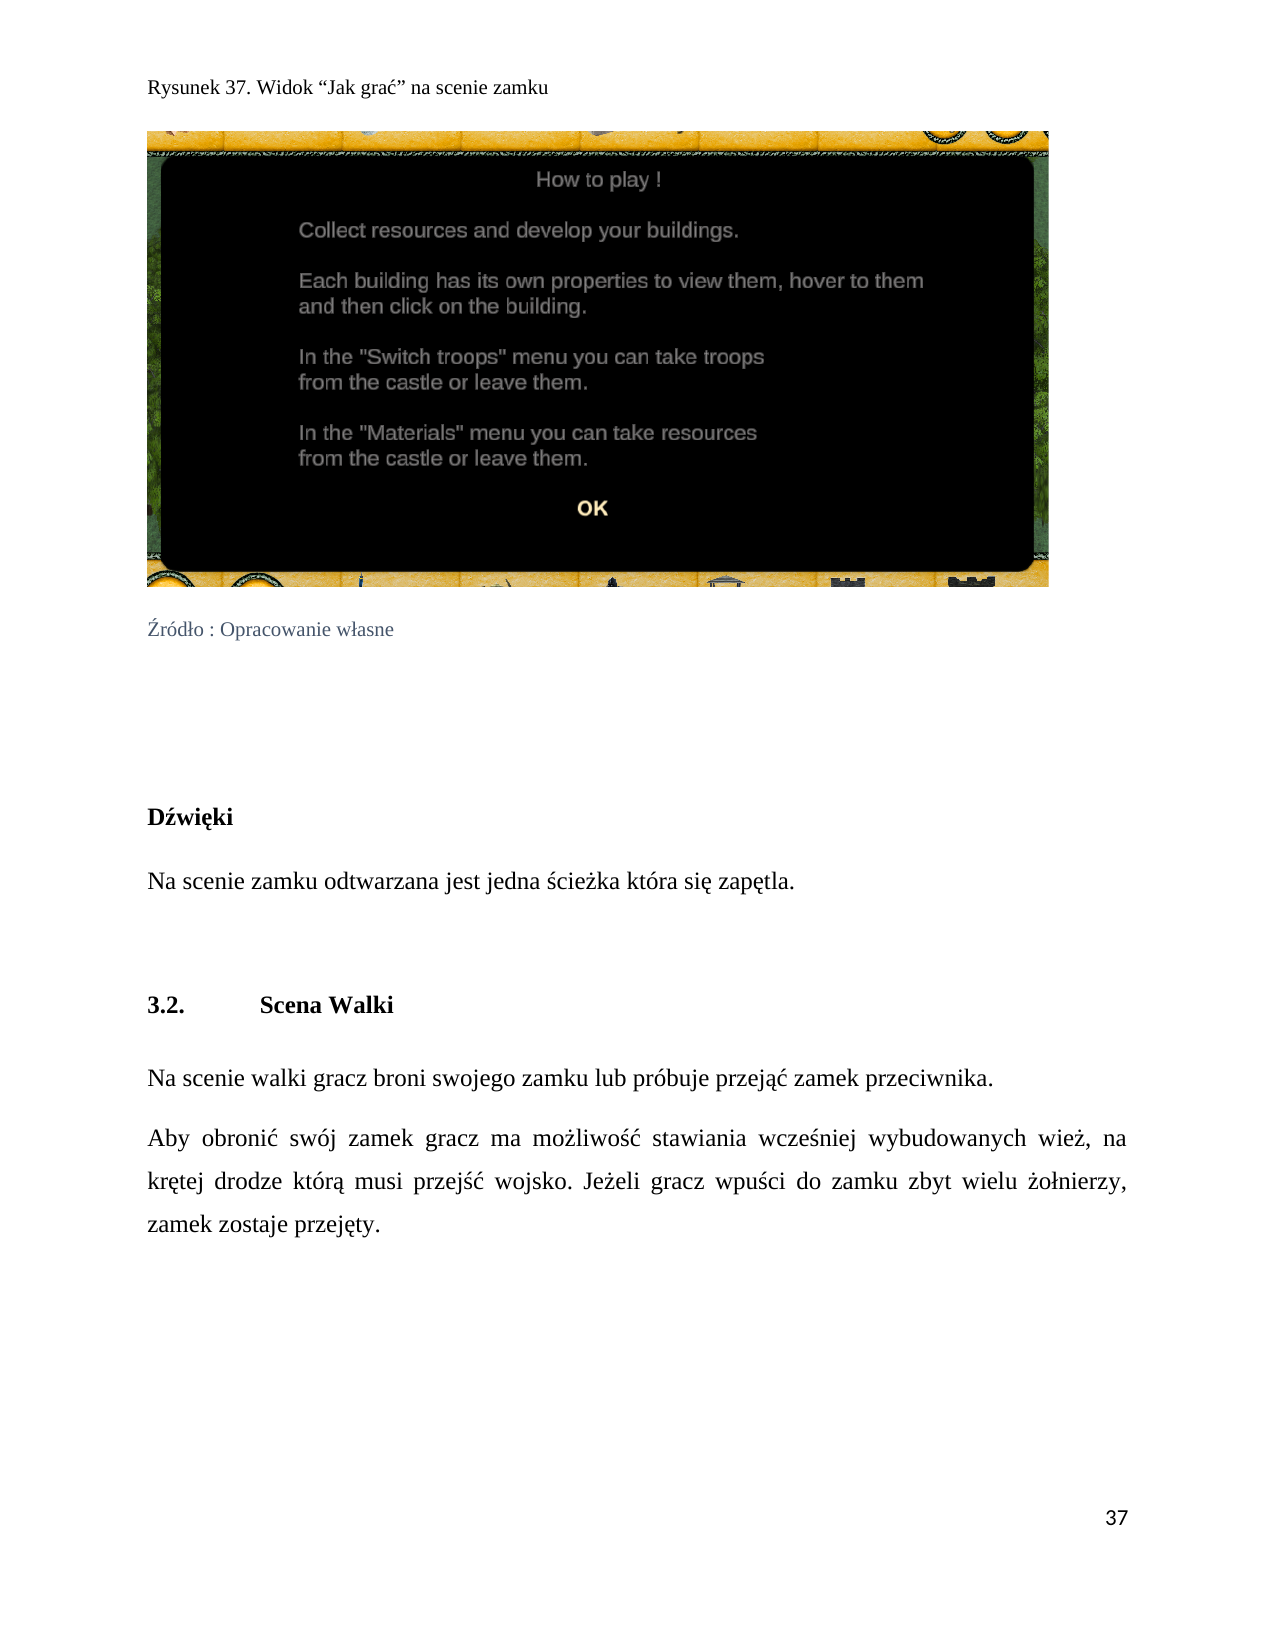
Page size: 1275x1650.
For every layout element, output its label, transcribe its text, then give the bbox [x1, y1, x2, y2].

list Scena Walki [147, 990, 1128, 1018]
text Aby obronić swój zamek gracz ma możliwość stawiania wcześniej wybudowanych wież, na krętej drodze którą musi przejść wojsko. Jeżeli gracz wpuści do zamku zbyt wielu żołnierzy, zamek zostaje przejęty. [147, 1123, 1128, 1238]
text Dźwięki [147, 802, 1128, 831]
text Na scenie zamku odtwarzana jest jedna ścieżka która się zapętla. [147, 866, 1128, 895]
text Rysunek 37. Widok “Jak grać” na scenie zamku [147, 75, 1128, 99]
text Na scenie walki gracz broni swojego zamku lub próbuje przejąć zamek przeciwnika. [147, 1063, 1128, 1092]
text Źródło : Opracowanie własne [147, 617, 1128, 641]
